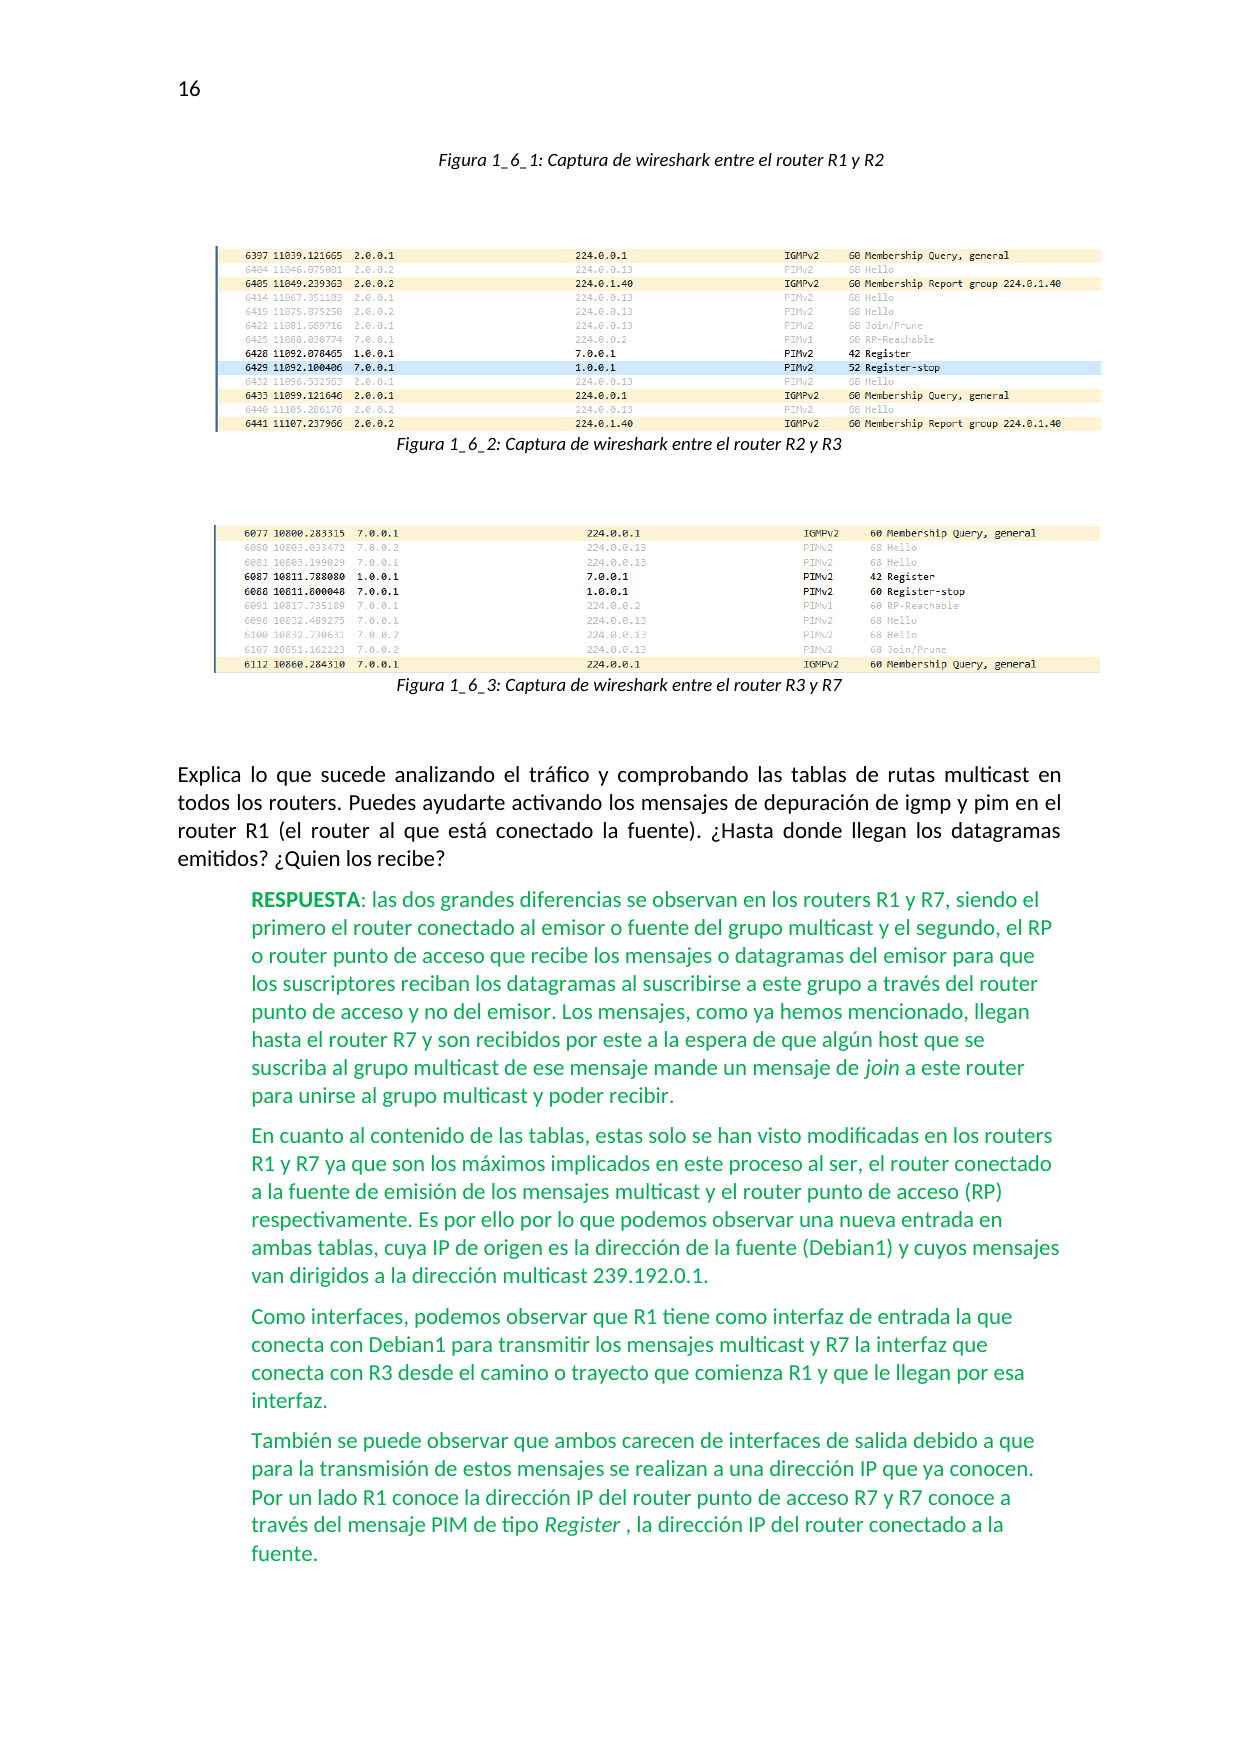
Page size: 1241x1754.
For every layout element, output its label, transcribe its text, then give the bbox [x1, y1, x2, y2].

text Figura 1_6_3: Captura de wireshark entre el router R3 y R7 [177, 519, 1063, 696]
text Explica lo que sucede analizando el tráfico y comprobando las tablas de rutas multicast en todos los routers. Puedes ayudarte activando los mensajes de depuración de igmp y pim en el router R1 (el router al que está conectado la fuente). ¿Hasta donde llegan los datagramas emitidos? ¿Quien los recibe? [177, 760, 1063, 872]
text RESPUESTA: las dos grandes diferencias se observan en los routers R1 y R7, siendo el primero el router conectado al emisor o fuente del grupo multicast y el segundo, el RP o router punto de acceso que recibe los mensajes o datagramas del emisor para que los suscriptores reciban los datagramas al suscribirse a este grupo a través del router punto de acceso y no del emisor. Los mensajes, como ya hemos mencionado, llegan hasta el router R7 y son recibidos por este a la espera de que algún host que se suscriba al grupo multicast de ese mensaje mande un mensaje de join a este router para unirse al grupo multicast y poder recibir. [251, 885, 1063, 1109]
text Como interfaces, podemos observar que R1 tiene como interfaz de entrada la que conecta con Debian1 para transmitir los mensajes multicast y R7 la interfaz que conecta con R3 desde el camino o trayecto que comienza R1 y que le llegan por esa interfaz. [251, 1302, 1063, 1414]
text Figura 1_6_2: Captura de wireshark entre el router R2 y R3 [177, 235, 1063, 455]
text Figura 1_6_1: Captura de wireshark entre el router R1 y R2 [177, 148, 1063, 171]
text También se puede observar que ambos carecen de interfaces de salida debido a que para la transmisión de estos mensajes se realizan a una dirección IP que ya conocen. Por un lado R1 conoce la dirección IP del router punto de acceso R7 y R7 conoce a través del mensaje PIM de tipo Register , la dirección IP del router conectado a la fuente. [251, 1427, 1063, 1567]
text En cuanto al contenido de las tablas, estas solo se han visto modificadas en los routers R1 y R7 ya que son los máximos implicados en este proceso al ser, el router conectado a la fuente de emisión de los mensajes multicast y el router punto de acceso (RP) respectivamente. Es por ello por lo que podemos observar una nueva entrada en ambas tablas, cuya IP de origen es la dirección de la fuente (Debian1) y cuyos mensajes van dirigidos a la dirección multicast 239.192.0.1. [251, 1121, 1063, 1289]
